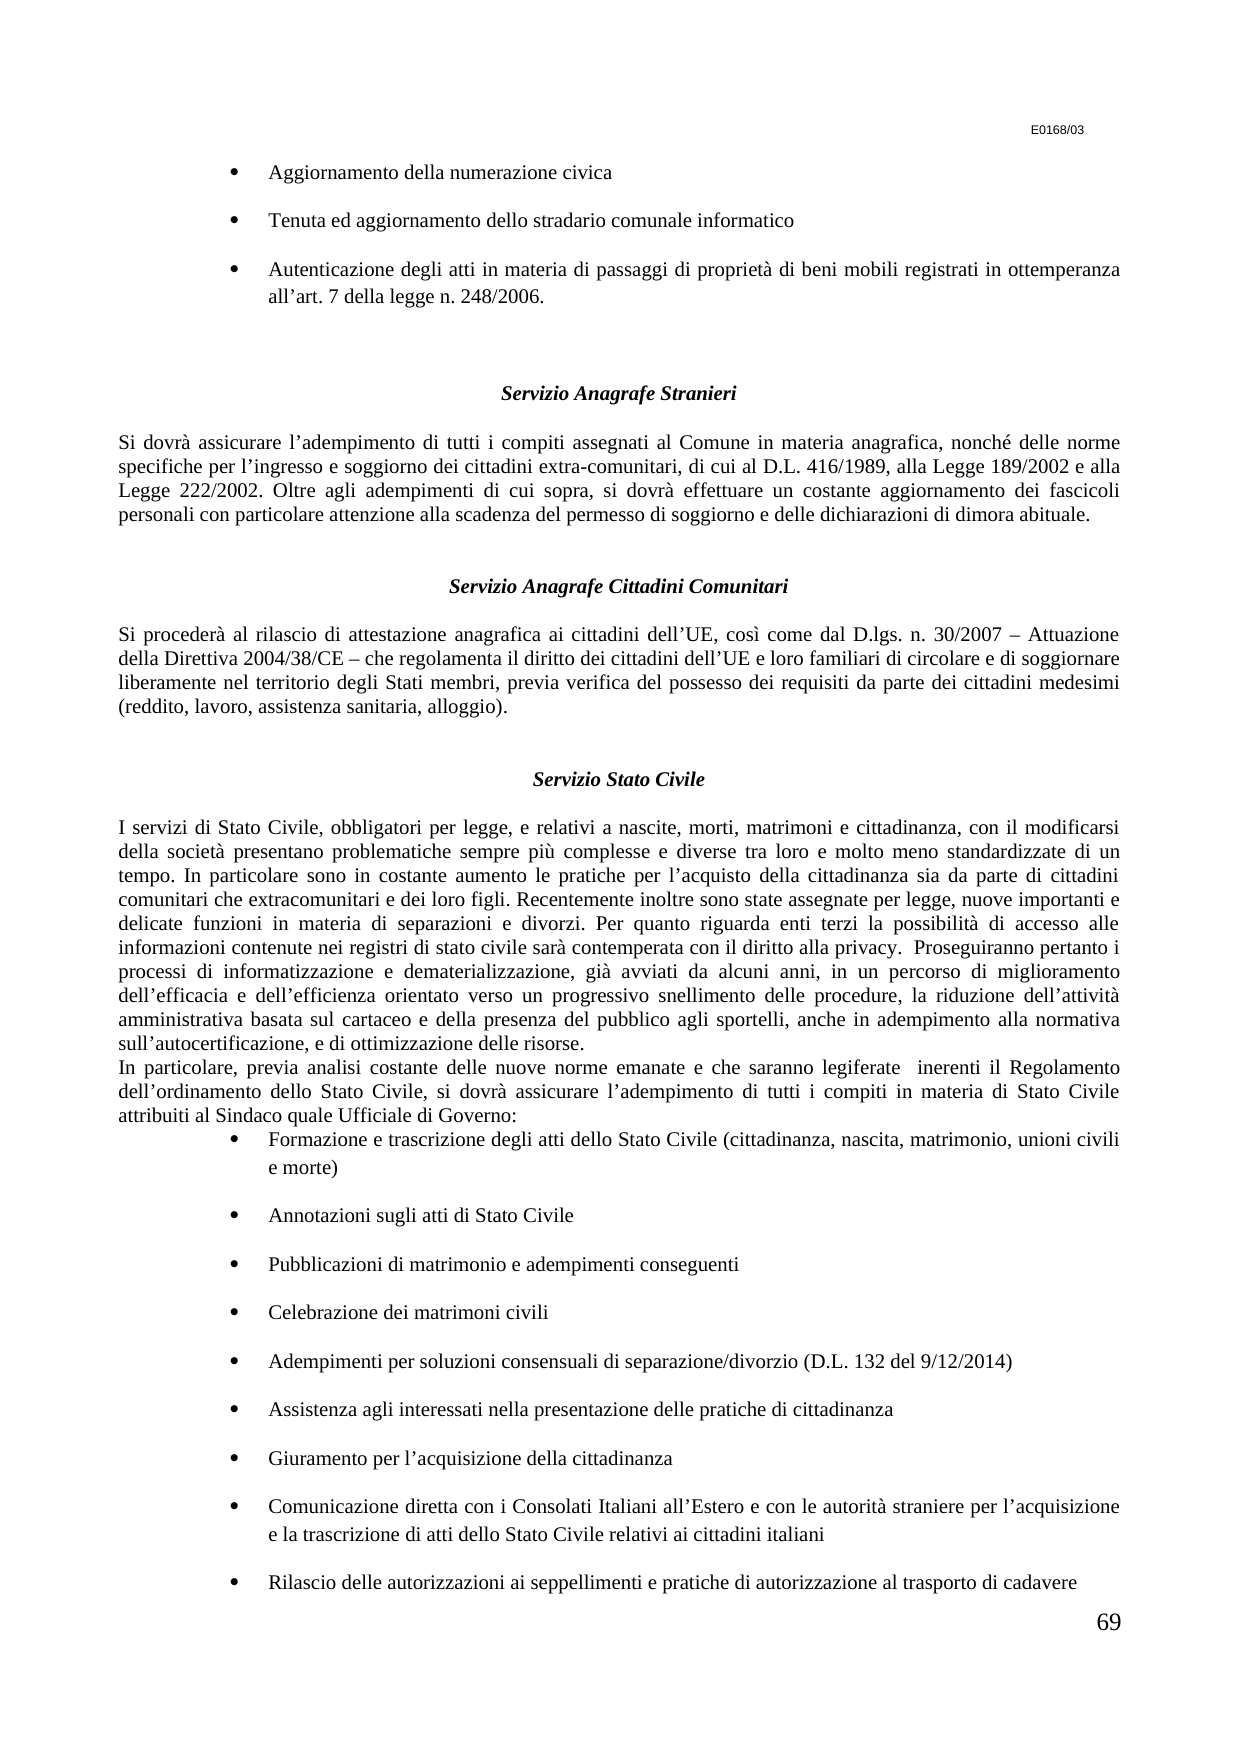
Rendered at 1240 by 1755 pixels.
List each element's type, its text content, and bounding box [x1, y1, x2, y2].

list Adempimenti per soluzioni consensuali di separazione/divorzio (D.L. 132 del 9/12/2014) [231, 1349, 1121, 1373]
list Pubblicazioni di matrimonio e adempimenti conseguenti [231, 1252, 1121, 1276]
list Assistenza agli interessati nella presentazione delle pratiche di cittadinanza [231, 1397, 1121, 1421]
text Servizio Anagrafe Cittadini Comunitari [118, 574, 1121, 598]
text Servizio Stato Civile [118, 766, 1121, 791]
list Autenticazione degli atti in materia di passaggi di proprietà di beni mobili registrati in ottemperanza all’art. 7 della legge n. 248/2006. [231, 257, 1121, 308]
text In particolare, previa analisi costante delle nuove norme emanate e che saranno legiferate inerenti il Regolamento dell’ordinamento dello Stato Civile, si dovrà assicurare l’adempimento di tutti i compiti in materia di Stato Civile attribuiti al Sindaco quale Ufficiale di Governo: [118, 1055, 1121, 1127]
text I servizi di Stato Civile, obbligatori per legge, e relativi a nascite, morti, matrimoni e cittadinanza, con il modificarsi della società presentano problematiche sempre più complesse e diverse tra loro e molto meno standardizzate di un tempo. In particolare sono in costante aumento le pratiche per l’acquisto della cittadinanza sia da parte di cittadini comunitari che extracomunitari e dei loro figli. Recentemente inoltre sono state assegnate per legge, nuove importanti e delicate funzioni in materia di separazioni e divorzi. Per quanto riguarda enti terzi la possibilità di accesso alle informazioni contenute nei registri di stato civile sarà contemperata con il diritto alla privacy. Proseguiranno pertanto i processi di informatizzazione e dematerializzazione, già avviati da alcuni anni, in un percorso di miglioramento dell’efficacia e dell’efficienza orientato verso un progressivo snellimento delle procedure, la riduzione dell’attività amministrativa basata sul cartaceo e della presenza del pubblico agli sportelli, anche in adempimento alla normativa sull’autocertificazione, e di ottimizzazione delle risorse. [118, 814, 1121, 1055]
list Rilascio delle autorizzazioni ai seppellimenti e pratiche di autorizzazione al trasporto di cadavere [231, 1570, 1121, 1594]
list Aggiornamento della numerazione civica [231, 160, 1121, 184]
list Giuramento per l’acquisizione della cittadinanza [231, 1446, 1121, 1470]
list Formazione e trascrizione degli atti dello Stato Civile (cittadinanza, nascita, matrimonio, unioni civili e morte) [231, 1127, 1121, 1179]
text Si procederà al rilascio di attestazione anagrafica ai cittadini dell’UE, così come dal D.lgs. n. 30/2007 – Attuazione della Direttiva 2004/38/CE – che regolamenta il diritto dei cittadini dell’UE e loro familiari di circolare e di soggiornare liberamente nel territorio degli Stati membri, previa verifica del possesso dei requisiti da parte dei cittadini medesimi (reddito, lavoro, assistenza sanitaria, alloggio). [118, 622, 1121, 718]
list Tenuta ed aggiornamento dello stradario comunale informatico [231, 208, 1121, 232]
text Si dovrà assicurare l’adempimento di tutti i compiti assegnati al Comune in materia anagrafica, nonché delle norme specifiche per l’ingresso e soggiorno dei cittadini extra-comunitari, di cui al D.L. 416/1989, alla Legge 189/2002 e alla Legge 222/2002. Oltre agli adempimenti di cui sopra, si dovrà effettuare un costante aggiornamento dei fascicoli personali con particolare attenzione alla scadenza del permesso di soggiorno e delle dichiarazioni di dimora abituale. [118, 429, 1121, 526]
text Servizio Anagrafe Stranieri [118, 381, 1121, 405]
list Celebrazione dei matrimoni civili [231, 1300, 1121, 1324]
list Comunicazione diretta con i Consolati Italiani all’Estero e con le autorità straniere per l’acquisizione e la trascrizione di atti dello Stato Civile relativi ai cittadini italiani [231, 1494, 1121, 1546]
list Annotazioni sugli atti di Stato Civile [231, 1203, 1121, 1227]
